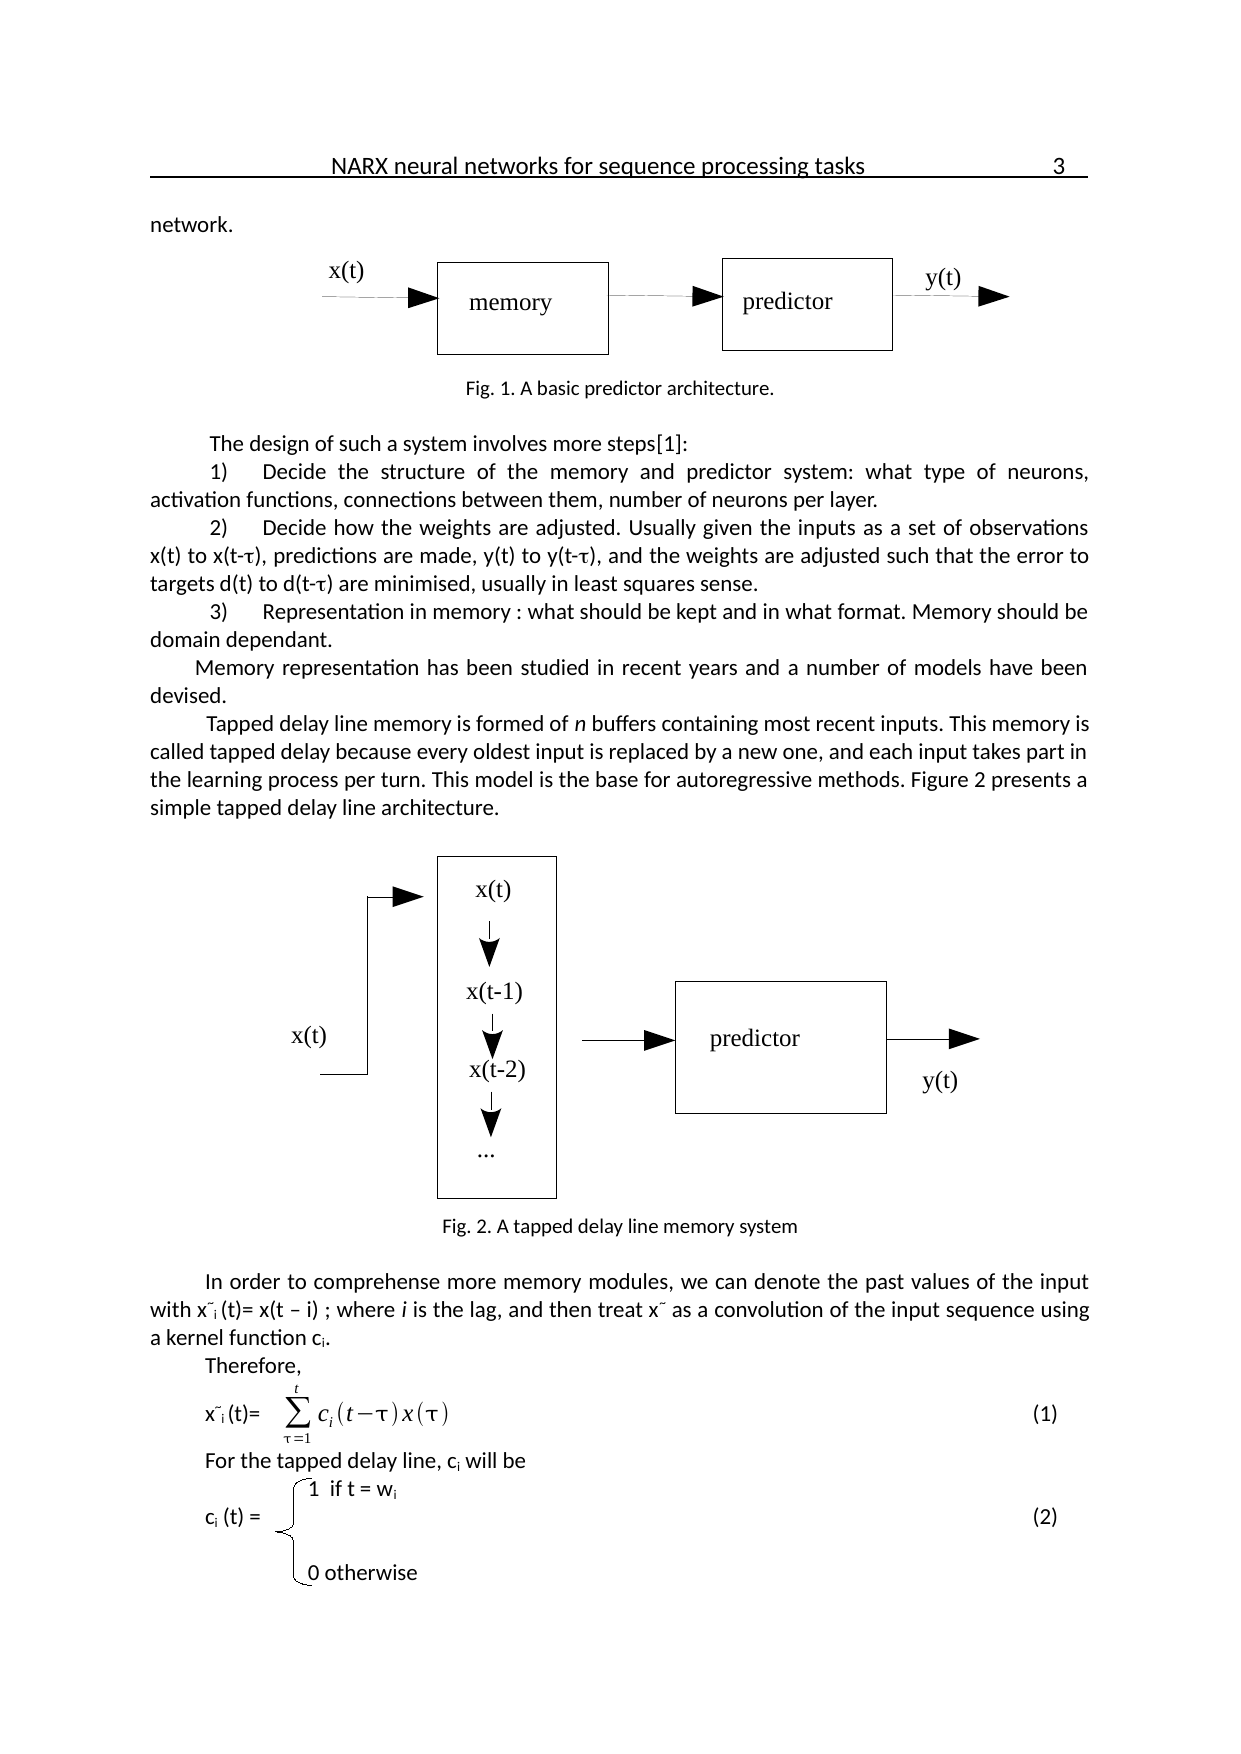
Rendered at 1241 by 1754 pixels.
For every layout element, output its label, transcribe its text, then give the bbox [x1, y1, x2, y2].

text Fig. 2. A tapped delay line memory system [150, 1213, 1090, 1239]
text The design of such a system involves more steps[1]⁠: [150, 429, 1090, 457]
list Representation in memory : what should be kept and in what format. Memory should be domain dependant. [150, 597, 1090, 653]
list Decide the structure of the memory and predictor system: what type of neurons, activation functions, connections between them, number of neurons per layer. [150, 457, 1090, 513]
text ci (t) = (2) [150, 1502, 1090, 1530]
text Fig. 1. A basic predictor architecture. [150, 376, 1090, 401]
text Therefore, [150, 1351, 1090, 1379]
text 0 otherwise [150, 1558, 1090, 1586]
list Decide how the weights are adjusted. Usually given the inputs as a set of observations x(t) to x(t-t), predictions are made, y(t) to y(t-t), and the weights are adjusted such that the error to targets d(t) to d(t-t) are minimised, usually in least squares sense. [150, 513, 1090, 597]
text Tapped delay line memory is formed of n buffers containing most recent inputs. This memory is called tapped delay because every oldest input is replaced by a new one, and each input takes part in the learning process per turn. This model is the base for autoregressive methods. Figure 2 presents a simple tapped delay line architecture. [150, 709, 1090, 821]
text For the tapped delay line, ci will be [150, 1446, 1090, 1474]
text network. [150, 210, 1090, 238]
list Memory representation has been studied in recent years and a number of models have been devised. [150, 653, 1090, 709]
text x~i (t)= (1) [150, 1379, 1090, 1446]
text 1 if t = wi [150, 1474, 1090, 1502]
text In order to comprehense more memory modules, we can denote the past values of the input with x~i (t)= x(t – i) ; where i is the lag, and then treat x~ as a convolution of the input sequence using a kernel function ci. [150, 1267, 1090, 1351]
